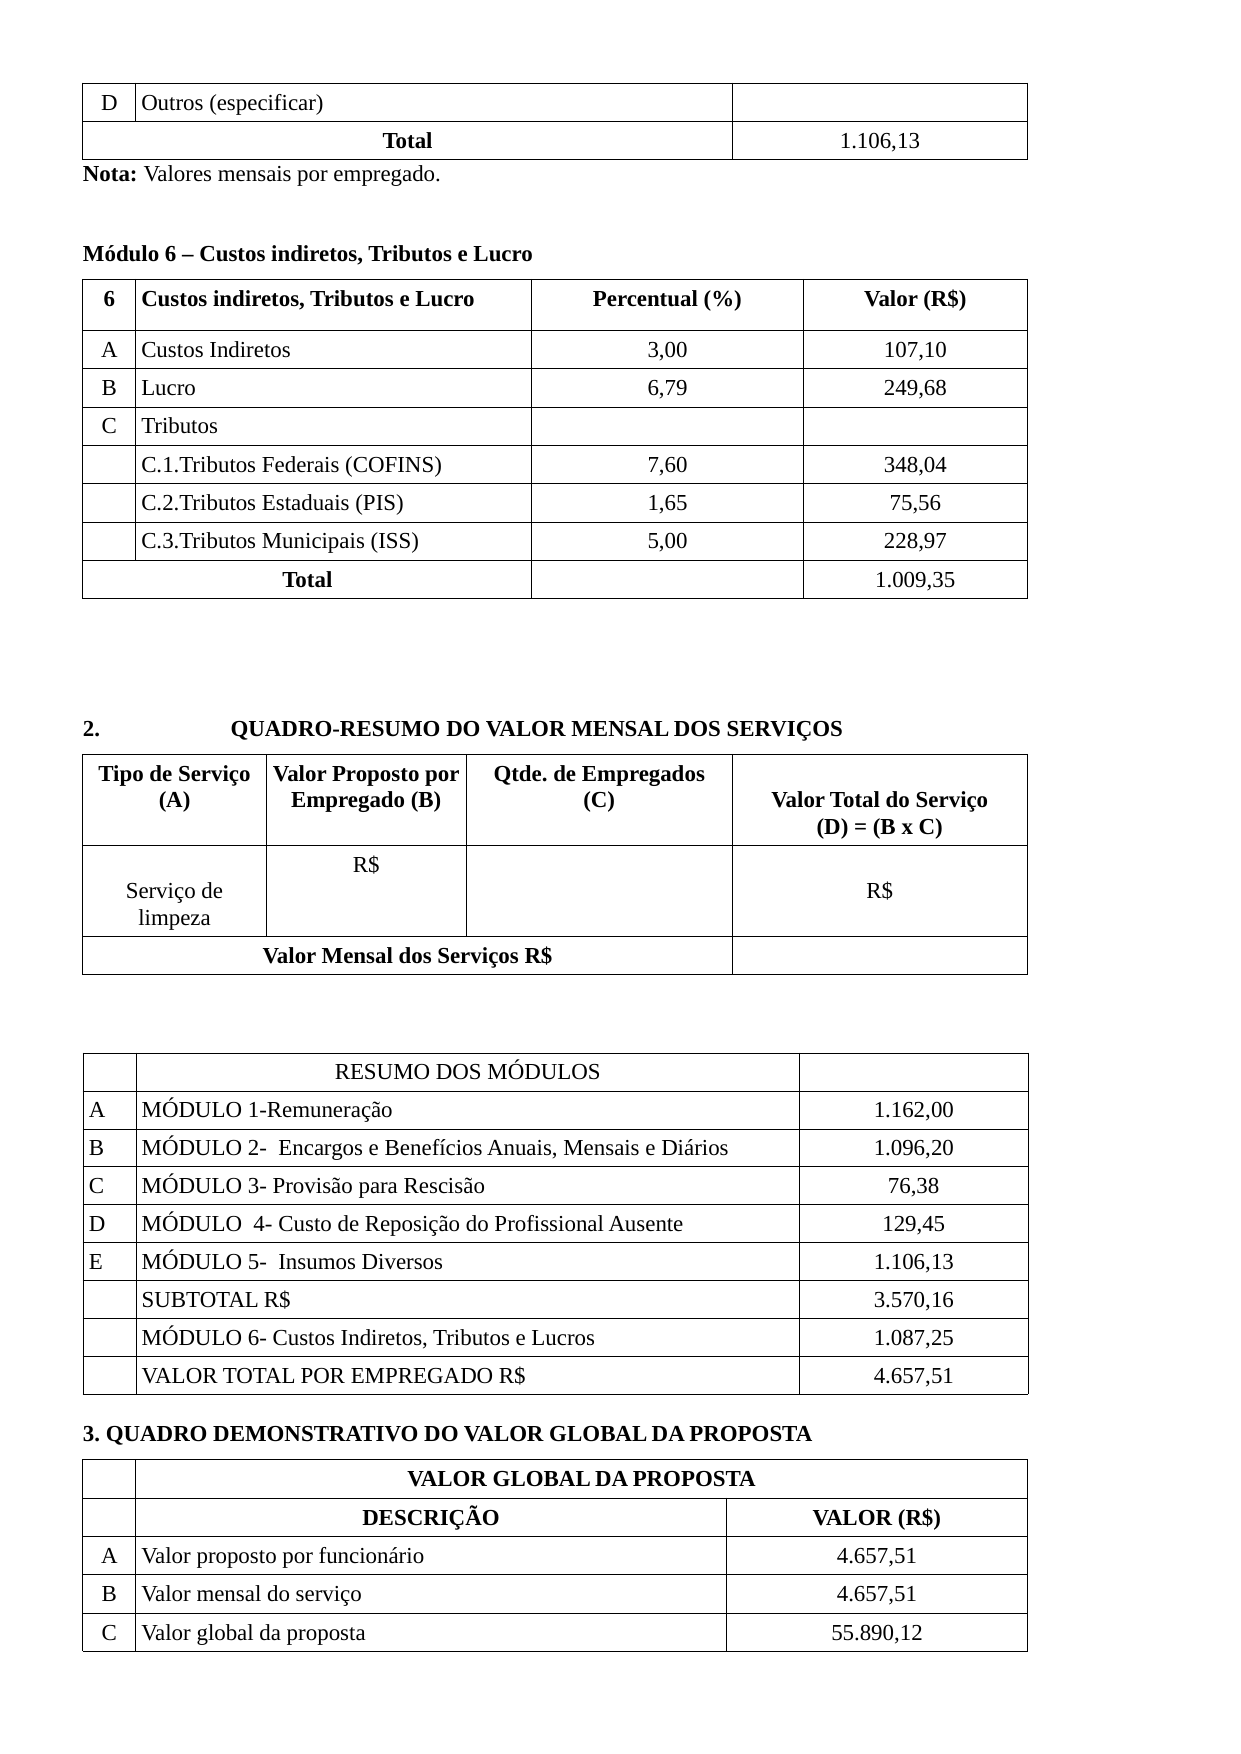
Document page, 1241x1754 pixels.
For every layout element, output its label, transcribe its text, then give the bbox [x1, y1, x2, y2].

table_cell Outros (especificar) [136, 84, 732, 121]
table_cell 1,65 [532, 484, 803, 521]
table_cell A [84, 1092, 136, 1128]
table_cell 1.087,25 [800, 1319, 1028, 1356]
table_cell 6,79 [532, 369, 803, 406]
table_cell 1.162,00 [800, 1092, 1028, 1128]
table_cell Valor Mensal dos Serviços R$ [83, 937, 732, 974]
table_cell [733, 937, 1027, 974]
table_cell D [83, 84, 135, 121]
table_cell VALOR (R$) [727, 1499, 1027, 1536]
table_cell [83, 1499, 135, 1536]
table_cell 1.106,13 [800, 1243, 1028, 1280]
table_cell [83, 446, 135, 483]
table_cell MÓDULO 5- Insumos Diversos [137, 1243, 799, 1280]
table_cell MÓDULO 1-Remuneração [137, 1092, 799, 1128]
table_cell 228,97 [804, 523, 1027, 560]
table_cell C [83, 1614, 135, 1651]
table_cell Total [83, 561, 531, 598]
table_header Qtde. de Empregados (C) [467, 755, 732, 845]
table_cell [84, 1357, 136, 1394]
table_header Valor Proposto por Empregado (B) [267, 755, 466, 845]
table_cell E [84, 1243, 136, 1280]
table_header [800, 1054, 1028, 1091]
table_cell MÓDULO 2- Encargos e Benefícios Anuais, Mensais e Diários [137, 1130, 799, 1166]
table_cell 75,56 [804, 484, 1027, 521]
text Nota: Valores mensais por empregado. [83, 160, 1157, 186]
table_header Percentual (%) [532, 280, 803, 330]
table_cell MÓDULO 4- Custo de Reposição do Profissional Ausente [137, 1205, 799, 1242]
table_cell 3,00 [532, 331, 803, 368]
table_cell [804, 408, 1027, 445]
text 3. QUADRO DEMONSTRATIVO DO VALOR GLOBAL DA PROPOSTA [83, 1420, 1157, 1447]
text 2. QUADRO-RESUMO DO VALOR MENSAL DOS SERVIÇOS [83, 715, 1157, 741]
table_cell Valor mensal do serviço [136, 1575, 726, 1612]
table_cell Total [83, 122, 732, 159]
table_cell C.1.Tributos Federais (COFINS) [136, 446, 531, 483]
table_cell 4.657,51 [727, 1575, 1027, 1612]
table_cell B [83, 369, 135, 406]
table_cell 129,45 [800, 1205, 1028, 1242]
table_cell MÓDULO 6- Custos Indiretos, Tributos e Lucros [137, 1319, 799, 1356]
table_header Valor Total do Serviço (D) = (B x C) [733, 755, 1027, 845]
table_cell 4.657,51 [800, 1357, 1028, 1394]
table_cell C [83, 408, 135, 445]
table_cell Valor proposto por funcionário [136, 1537, 726, 1574]
table_header [83, 1460, 135, 1497]
table_cell [532, 408, 803, 445]
table_cell A [83, 331, 135, 368]
table_cell 1.009,35 [804, 561, 1027, 598]
table_cell A [83, 1537, 135, 1574]
table_cell 55.890,12 [727, 1614, 1027, 1651]
table_cell R$ [267, 846, 466, 936]
table_cell [467, 846, 732, 936]
table_cell C.3.Tributos Municipais (ISS) [136, 523, 531, 560]
table_cell 1.106,13 [733, 122, 1027, 159]
table_header Valor (R$) [804, 280, 1027, 330]
table_cell 76,38 [800, 1167, 1028, 1204]
table_cell 1.096,20 [800, 1130, 1028, 1166]
table_cell DESCRIÇÃO [136, 1499, 726, 1536]
table_cell MÓDULO 3- Provisão para Rescisão [137, 1167, 799, 1204]
table_header Tipo de Serviço (A) [83, 755, 266, 845]
table_cell [83, 484, 135, 521]
table_cell B [84, 1130, 136, 1166]
table_header Custos indiretos, Tributos e Lucro [136, 280, 531, 330]
table_cell 107,10 [804, 331, 1027, 368]
table_cell 5,00 [532, 523, 803, 560]
table_cell [84, 1319, 136, 1356]
table_cell D [84, 1205, 136, 1242]
text Módulo 6 – Custos indiretos, Tributos e Lucro [83, 240, 1157, 266]
table_cell [532, 561, 803, 598]
table_cell VALOR TOTAL POR EMPREGADO R$ [137, 1357, 799, 1394]
table_header 6 [83, 280, 135, 330]
table_cell [733, 84, 1027, 121]
table_header RESUMO DOS MÓDULOS [137, 1054, 799, 1091]
table_cell B [83, 1575, 135, 1612]
table_cell SUBTOTAL R$ [137, 1281, 799, 1318]
table_cell Custos Indiretos [136, 331, 531, 368]
table_cell Valor global da proposta [136, 1614, 726, 1651]
table_cell C.2.Tributos Estaduais (PIS) [136, 484, 531, 521]
table_cell 7,60 [532, 446, 803, 483]
table_cell 4.657,51 [727, 1537, 1027, 1574]
table_cell 249,68 [804, 369, 1027, 406]
table_cell Lucro [136, 369, 531, 406]
table_cell 3.570,16 [800, 1281, 1028, 1318]
table_header VALOR GLOBAL DA PROPOSTA [136, 1460, 1027, 1497]
table_cell 348,04 [804, 446, 1027, 483]
table_cell Serviço de limpeza [83, 846, 266, 936]
table_cell R$ [733, 846, 1027, 936]
table_cell [84, 1281, 136, 1318]
table_cell C [84, 1167, 136, 1204]
table_cell Tributos [136, 408, 531, 445]
table_cell [83, 523, 135, 560]
table_header [84, 1054, 136, 1091]
